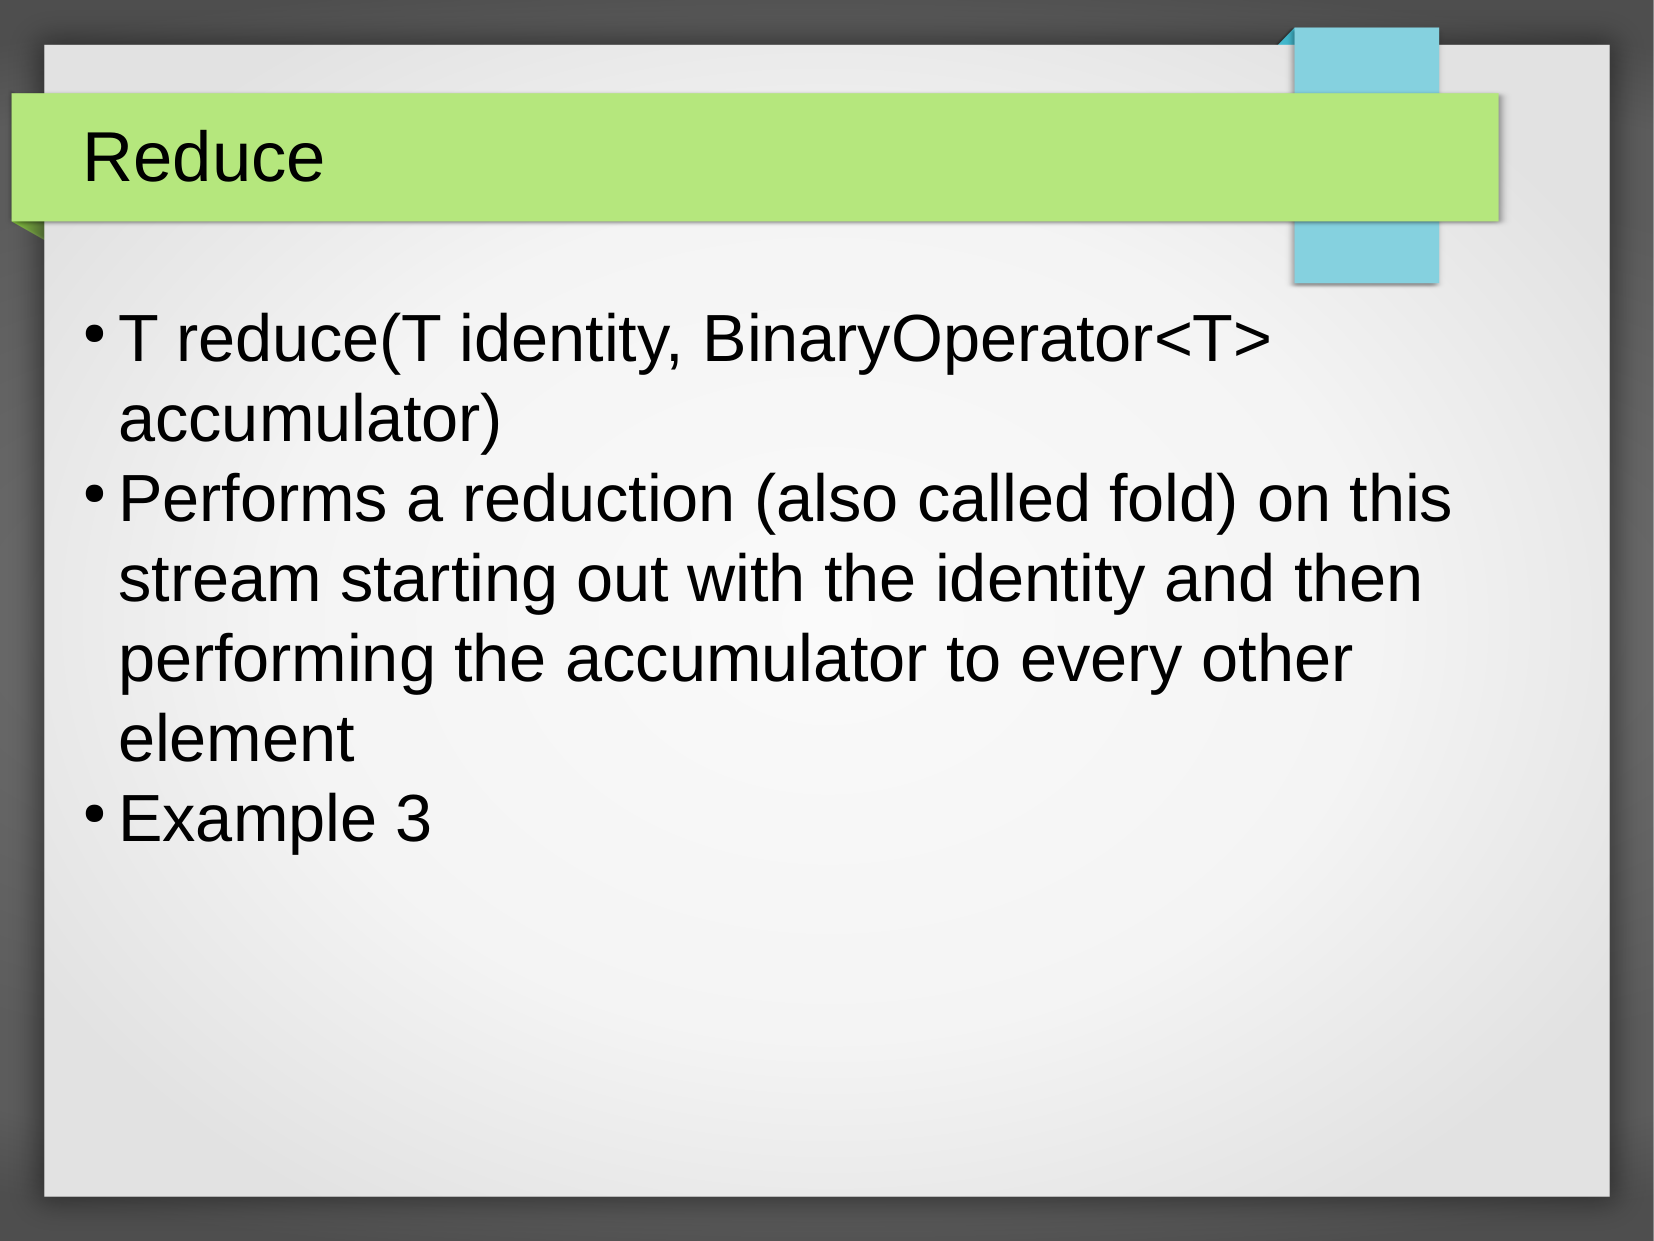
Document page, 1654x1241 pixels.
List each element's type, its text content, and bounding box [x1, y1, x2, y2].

text_box Reduce [82, 94, 1264, 213]
text_box T reduce(T identity, BinaryOperator<T> accumulator) Performs a reduction (also called fold) on this stream starting out with the identity and then performing the accumulator to every other element Example 3 [82, 295, 1571, 1015]
picture [0, 0, 1654, 1241]
